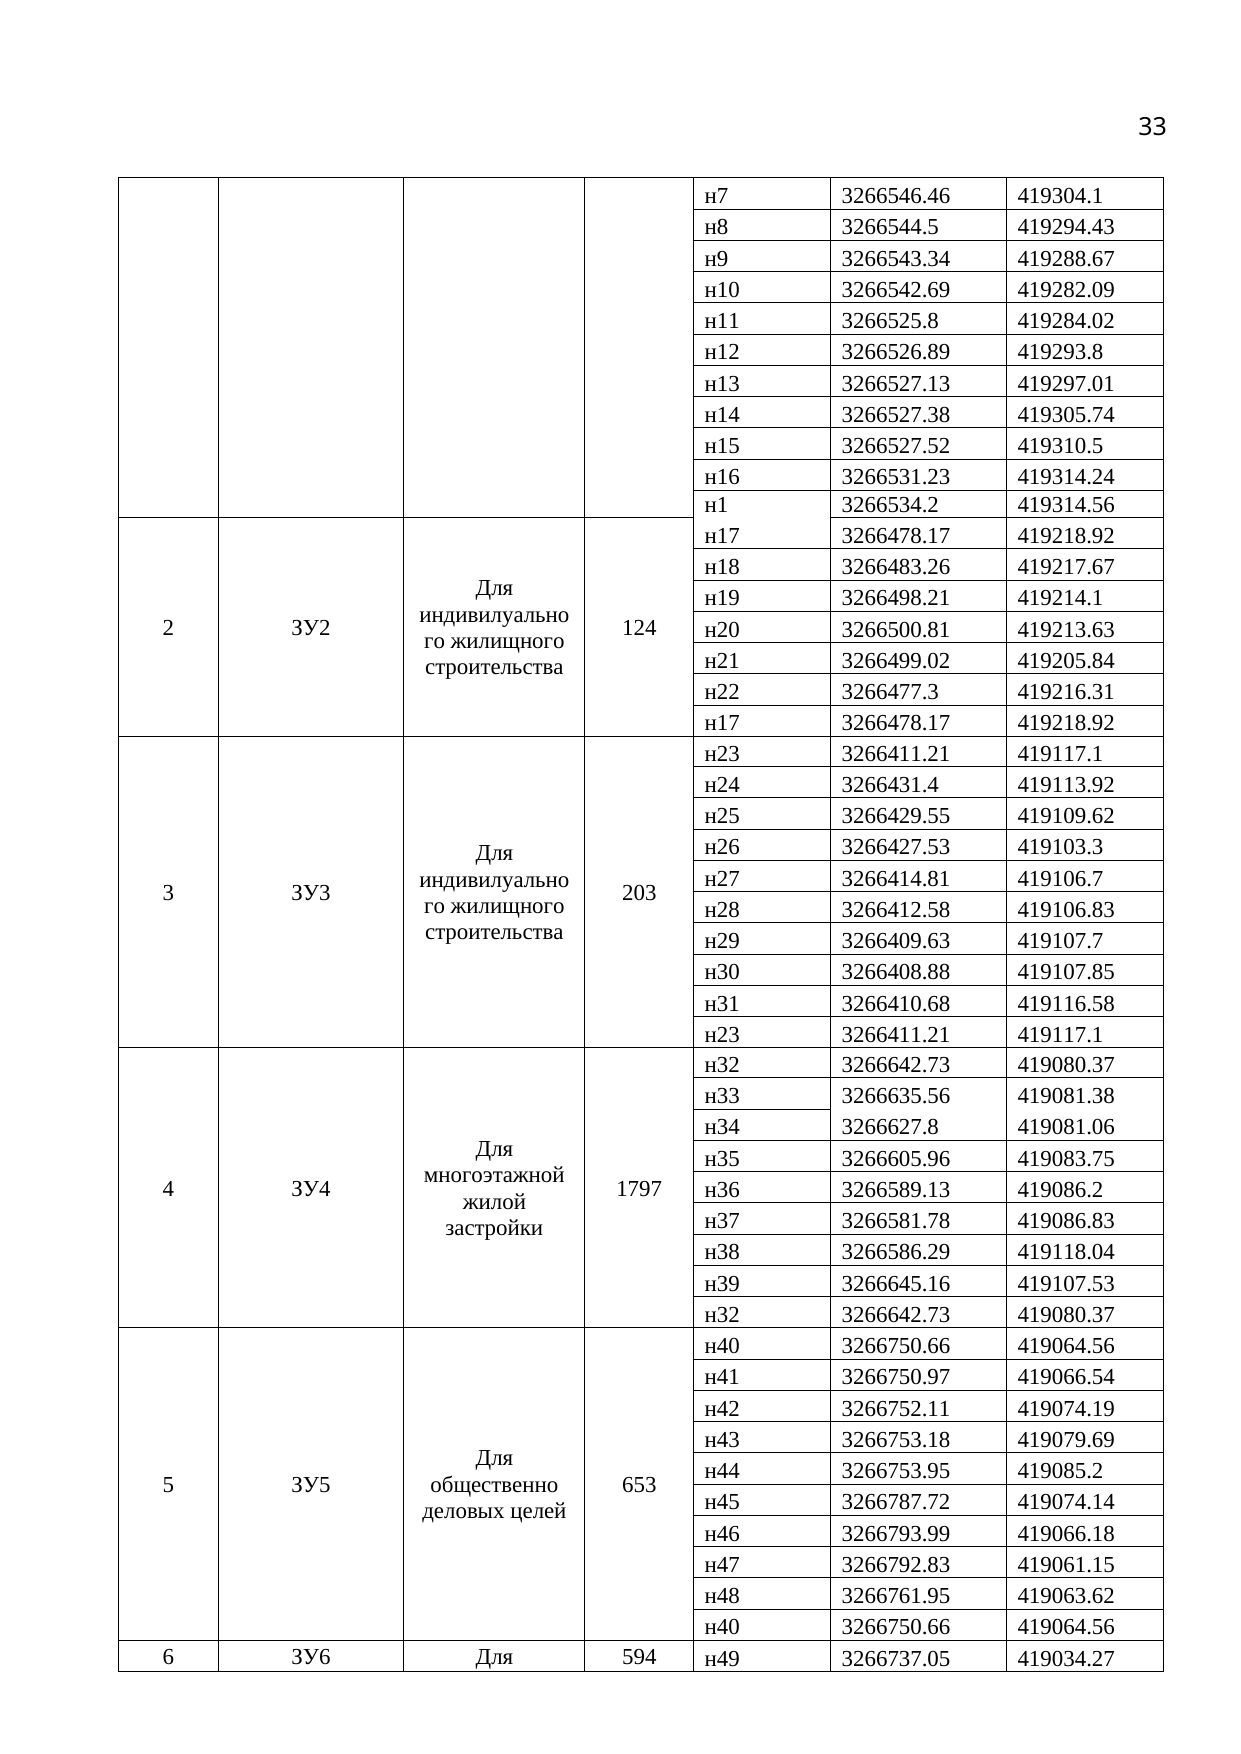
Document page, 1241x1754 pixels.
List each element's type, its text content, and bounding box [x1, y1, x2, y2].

table_cell 3266753.18 [831, 1422, 1006, 1452]
table_cell 419106.7 [1007, 861, 1163, 891]
table_cell 419063.62 [1007, 1578, 1163, 1608]
table_cell 419205.84 [1007, 643, 1163, 673]
table_cell 419305.74 [1007, 397, 1163, 427]
table_cell н39 [694, 1266, 830, 1296]
table_cell н17 [694, 517, 830, 548]
table_cell 3266414.81 [831, 861, 1006, 891]
table_cell н23 [694, 737, 830, 766]
table_cell 419304.1 [1007, 178, 1163, 208]
table_cell н16 [694, 460, 830, 490]
table_cell н28 [694, 892, 830, 922]
table_cell 3266793.99 [831, 1516, 1006, 1546]
table_cell н21 [694, 643, 830, 673]
table_cell 419085.2 [1007, 1453, 1163, 1483]
table_cell 3266761.95 [831, 1578, 1006, 1608]
table_cell [404, 178, 584, 517]
table_cell 3266792.83 [831, 1547, 1006, 1577]
table_cell н14 [694, 397, 830, 427]
table_cell н41 [694, 1360, 830, 1390]
table_cell 1797 [585, 1048, 693, 1327]
table_cell 3266544.5 [831, 210, 1006, 240]
table_cell 3266411.21 [831, 737, 1006, 766]
table_cell н35 [694, 1141, 830, 1171]
table_cell н27 [694, 861, 830, 891]
table_cell 3266627.8 [831, 1109, 1006, 1140]
table_cell н40 [694, 1610, 830, 1640]
table_cell 419103.3 [1007, 830, 1163, 860]
table_cell н43 [694, 1422, 830, 1452]
table_cell 419086.83 [1007, 1203, 1163, 1233]
table_cell 4 [119, 1048, 218, 1327]
table_cell 419034.27 [1007, 1641, 1163, 1671]
table_cell н34 [694, 1110, 830, 1140]
table_cell 3266753.95 [831, 1453, 1006, 1483]
table_cell 5 [119, 1328, 218, 1640]
table_cell н13 [694, 366, 830, 396]
table_cell 419074.19 [1007, 1391, 1163, 1421]
table_cell н19 [694, 581, 830, 611]
table_cell 3266500.81 [831, 612, 1006, 642]
table_cell н25 [694, 798, 830, 828]
table_cell 419310.5 [1007, 428, 1163, 458]
table_cell 3266429.55 [831, 798, 1006, 828]
table_cell 653 [585, 1328, 693, 1640]
table_cell 3266477.3 [831, 674, 1006, 704]
table_cell н31 [694, 986, 830, 1016]
table_cell 3266409.63 [831, 923, 1006, 953]
table_cell н45 [694, 1485, 830, 1515]
table_cell Для многоэтажной жилой застройки [404, 1048, 584, 1327]
table_cell [585, 178, 693, 517]
table_cell 419117.1 [1007, 737, 1163, 766]
table_cell 419118.04 [1007, 1235, 1163, 1265]
table_cell Для индивилуального жилищного строительства [404, 518, 584, 736]
table_cell 3266543.34 [831, 241, 1006, 271]
table_cell 419086.2 [1007, 1172, 1163, 1202]
table_cell н48 [694, 1578, 830, 1608]
table_cell [119, 178, 218, 517]
table_cell ЗУ4 [219, 1048, 403, 1327]
table_cell 3266750.66 [831, 1610, 1006, 1640]
table_cell 594 [585, 1641, 693, 1671]
table_cell 419080.37 [1007, 1048, 1163, 1077]
table_cell 3266642.73 [831, 1297, 1006, 1327]
table_cell 3266527.52 [831, 428, 1006, 458]
table_cell н32 [694, 1048, 830, 1077]
table_cell 203 [585, 737, 693, 1047]
table_cell Для индивилуального жилищного строительства [404, 737, 584, 1047]
table_cell 3266498.21 [831, 581, 1006, 611]
table_cell н33 [694, 1078, 830, 1108]
table_cell 419214.1 [1007, 581, 1163, 611]
table_cell н32 [694, 1297, 830, 1327]
table_cell 3266750.66 [831, 1328, 1006, 1358]
table_cell 419218.92 [1007, 706, 1163, 736]
table_cell 419117.1 [1007, 1017, 1163, 1047]
table_cell н38 [694, 1235, 830, 1265]
table_cell н20 [694, 612, 830, 642]
table_cell 3266478.17 [831, 518, 1006, 548]
table_cell н30 [694, 955, 830, 985]
table_cell ЗУ6 [219, 1641, 403, 1671]
table_cell 419074.14 [1007, 1485, 1163, 1515]
table_cell 419064.56 [1007, 1610, 1163, 1640]
table_cell 419293.8 [1007, 335, 1163, 365]
table_cell н17 [694, 706, 830, 736]
table_cell 419061.15 [1007, 1547, 1163, 1577]
table_cell 419107.53 [1007, 1266, 1163, 1296]
table_cell 3266527.13 [831, 366, 1006, 396]
table_cell 419282.09 [1007, 272, 1163, 302]
table_cell н18 [694, 549, 830, 579]
table_cell 3266499.02 [831, 643, 1006, 673]
table_cell 3266750.97 [831, 1360, 1006, 1390]
table_cell 419109.62 [1007, 798, 1163, 828]
table_cell н29 [694, 923, 830, 953]
table_cell 3266408.88 [831, 955, 1006, 985]
table_cell 419107.85 [1007, 955, 1163, 985]
table_cell 3266412.58 [831, 892, 1006, 922]
table_cell н9 [694, 241, 830, 271]
table_cell 419107.7 [1007, 923, 1163, 953]
table_cell н46 [694, 1516, 830, 1546]
table_cell 3266534.2 [831, 491, 1006, 517]
table_cell 3266527.38 [831, 397, 1006, 427]
table_cell 3266635.56 [831, 1078, 1006, 1108]
table_cell н24 [694, 767, 830, 797]
table_cell 419284.02 [1007, 303, 1163, 333]
table_cell 3266427.53 [831, 830, 1006, 860]
table_cell 3266581.78 [831, 1203, 1006, 1233]
table_cell 419314.56 [1007, 491, 1163, 517]
table_cell 419213.63 [1007, 612, 1163, 642]
table_cell н1 [694, 491, 830, 517]
table_cell н44 [694, 1453, 830, 1483]
table_cell н26 [694, 830, 830, 860]
table_cell н12 [694, 335, 830, 365]
table_cell 3266645.16 [831, 1266, 1006, 1296]
table_cell 419079.69 [1007, 1422, 1163, 1452]
table_cell н22 [694, 674, 830, 704]
table_cell 3266410.68 [831, 986, 1006, 1016]
table_cell 419081.38 [1007, 1078, 1163, 1108]
table_cell 3266411.21 [831, 1017, 1006, 1047]
table_cell 3266787.72 [831, 1485, 1006, 1515]
table_cell 419106.83 [1007, 892, 1163, 922]
table_cell 419288.67 [1007, 241, 1163, 271]
table_cell 419218.92 [1007, 518, 1163, 548]
table_cell 419216.31 [1007, 674, 1163, 704]
table_cell н49 [694, 1641, 830, 1671]
table_cell 3266478.17 [831, 706, 1006, 736]
table_cell н47 [694, 1547, 830, 1577]
table_cell 419066.18 [1007, 1516, 1163, 1546]
table_cell 3266483.26 [831, 549, 1006, 579]
table_cell Для общественно деловых целей [404, 1328, 584, 1640]
table_cell н42 [694, 1391, 830, 1421]
table_cell 419113.92 [1007, 767, 1163, 797]
table_cell н37 [694, 1203, 830, 1233]
table_cell 419083.75 [1007, 1141, 1163, 1171]
table_cell ЗУ2 [219, 518, 403, 736]
table_cell 419081.06 [1007, 1109, 1163, 1140]
table_cell н36 [694, 1172, 830, 1202]
table_cell 124 [585, 518, 693, 736]
table_cell 419217.67 [1007, 549, 1163, 579]
table_cell 3266531.23 [831, 460, 1006, 490]
table_cell 3266431.4 [831, 767, 1006, 797]
table_cell 419297.01 [1007, 366, 1163, 396]
table_cell 3266605.96 [831, 1141, 1006, 1171]
table_cell 419066.54 [1007, 1360, 1163, 1390]
table_cell 3266586.29 [831, 1235, 1006, 1265]
table_cell 419116.58 [1007, 986, 1163, 1016]
table_cell н40 [694, 1328, 830, 1358]
table_cell 3266737.05 [831, 1641, 1006, 1671]
table_cell 419080.37 [1007, 1297, 1163, 1327]
table_cell 3 [119, 737, 218, 1047]
table_cell н10 [694, 272, 830, 302]
table_cell ЗУ5 [219, 1328, 403, 1640]
table_cell 419294.43 [1007, 210, 1163, 240]
table_cell [219, 178, 403, 517]
table_cell 6 [119, 1641, 218, 1671]
table_cell 3266589.13 [831, 1172, 1006, 1202]
table_cell н8 [694, 210, 830, 240]
table_cell Для [404, 1641, 584, 1671]
table_cell 3266752.11 [831, 1391, 1006, 1421]
table_cell ЗУ3 [219, 737, 403, 1047]
table_cell 2 [119, 518, 218, 736]
table_cell 3266525.8 [831, 303, 1006, 333]
table_cell н23 [694, 1017, 830, 1047]
table_cell 3266526.89 [831, 335, 1006, 365]
table_cell н11 [694, 303, 830, 333]
table_cell н7 [694, 178, 830, 208]
table_cell 419314.24 [1007, 460, 1163, 490]
table_cell 3266542.69 [831, 272, 1006, 302]
table_cell н15 [694, 428, 830, 458]
table_cell 3266546.46 [831, 178, 1006, 208]
table_cell 419064.56 [1007, 1328, 1163, 1358]
table_cell 3266642.73 [831, 1048, 1006, 1077]
